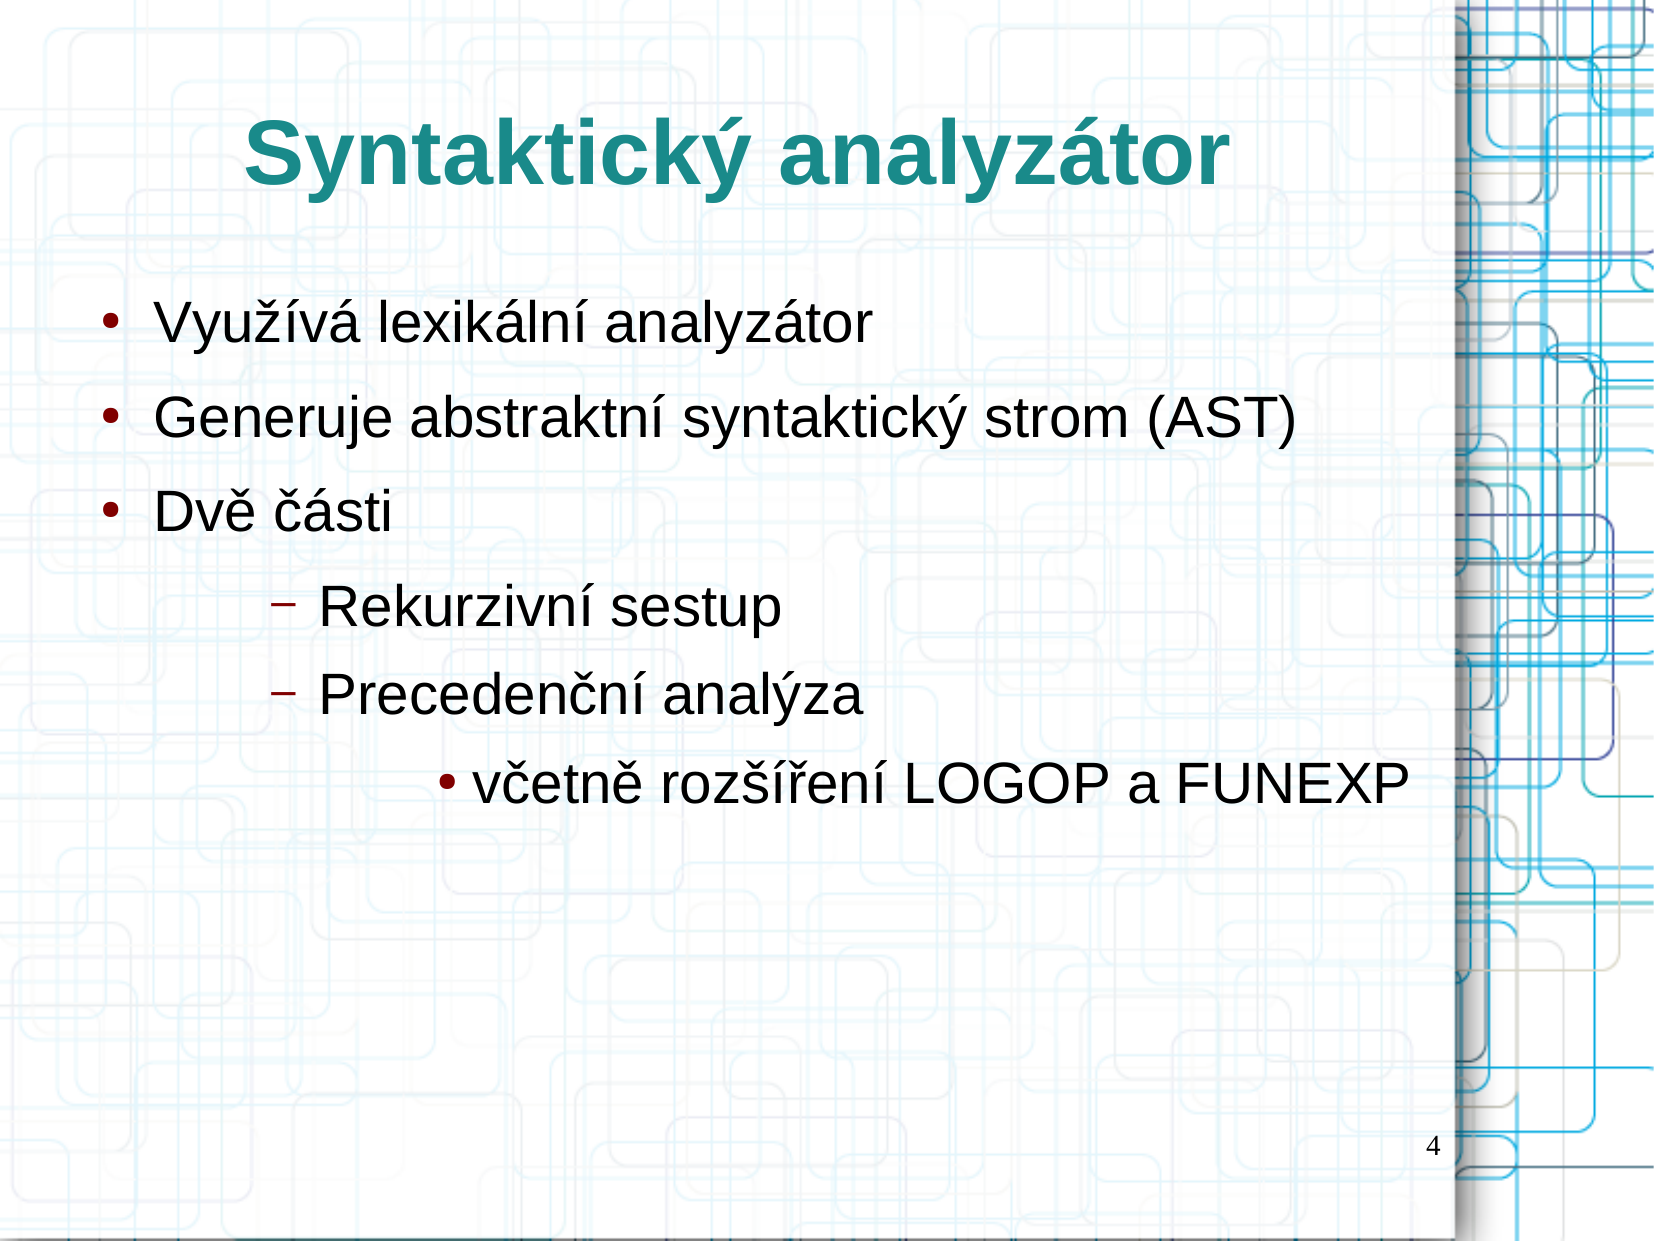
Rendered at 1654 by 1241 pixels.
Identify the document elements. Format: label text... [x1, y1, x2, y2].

picture [0, 0, 1654, 1241]
list Využívá lexikální analyzátor Generuje abstraktní syntaktický strom (AST) Dvě části Rekurzivní sestup Precedenční analýza včetně rozšíření LOGOP a FUNEXP [82, 290, 1418, 1010]
title Syntaktický analyzátor [59, 49, 1418, 257]
